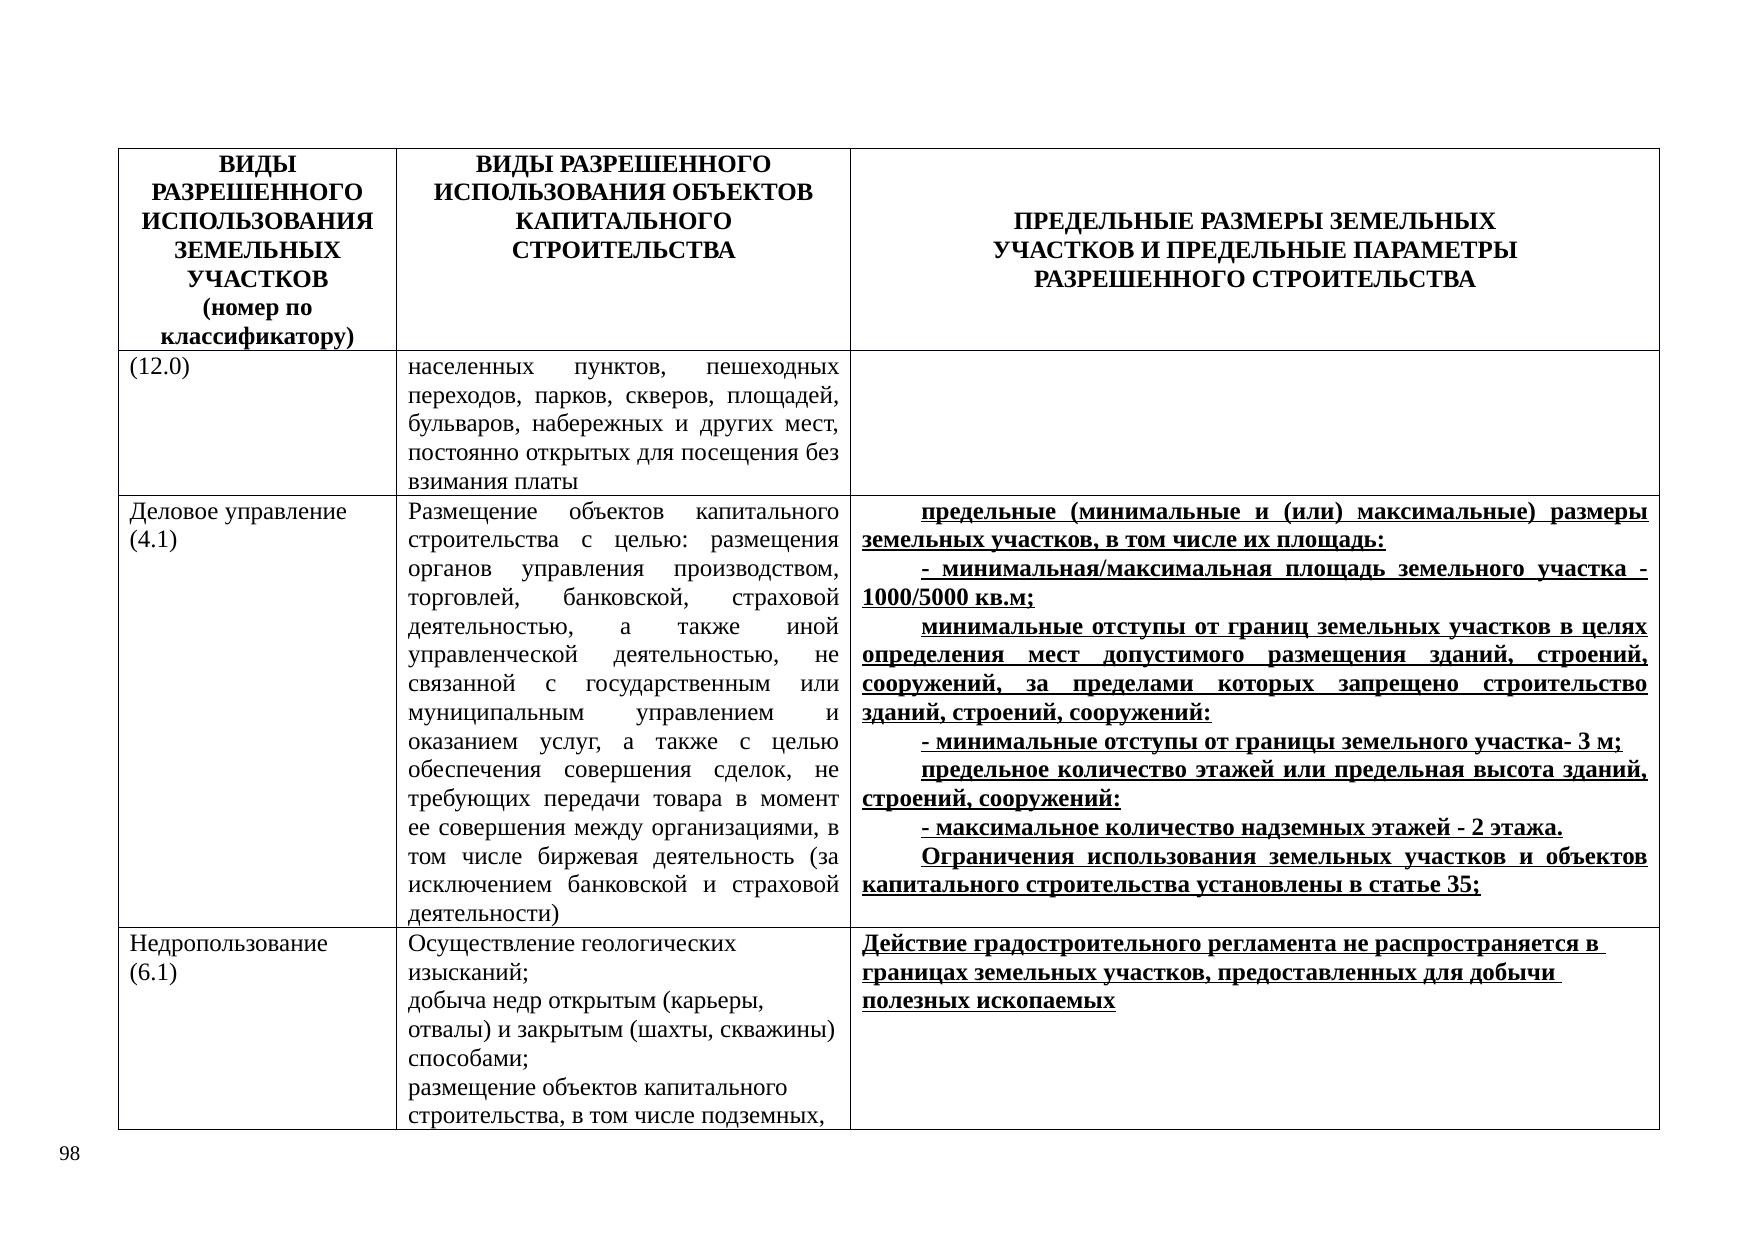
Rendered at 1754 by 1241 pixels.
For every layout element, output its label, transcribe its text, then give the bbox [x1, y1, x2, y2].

table_header ПРЕДЕЛЬНЫЕ РАЗМЕРЫ ЗЕМЕЛЬНЫХ УЧАСТКОВ И ПРЕДЕЛЬНЫЕ ПАРАМЕТРЫ РАЗРЕШЕННОГО СТРОИТЕЛЬСТВА [851, 149, 1659, 350]
table_header ВИДЫ РАЗРЕШЕННОГО ИСПОЛЬЗОВАНИЯ ЗЕМЕЛЬНЫХ УЧАСТКОВ (номер по классификатору) [119, 149, 396, 350]
table_cell Размещение объектов капитального строительства с целью: размещения органов управления производством, торговлей, банковской, страховой деятельностью, а также иной управленческой деятельностью, не связанной с государственным или муниципальным управлением и оказанием услуг, а также с целью обеспечения совершения сделок, не требующих передачи товара в момент ее совершения между организациями, в том числе биржевая деятельность (за исключением банковской и страховой деятельности) [397, 496, 850, 927]
table_cell предельные (минимальные и (или) максимальные) размеры земельных участков, в том числе их площадь: - минимальная/максимальная площадь земельного участка - 1000/5000 кв.м; минимальные отступы от границ земельных участков в целях определения мест допустимого размещения зданий, строений, сооружений, за пределами которых запрещено строительство зданий, строений, сооружений: - минимальные отступы от границы земельного участка- 3 м; предельное количество этажей или предельная высота зданий, строений, сооружений: - максимальное количество надземных этажей - 2 этажа. Ограничения использования земельных участков и объектов капитального строительства установлены в статье 35; [851, 496, 1659, 927]
table_cell Недропользование (6.1) [119, 928, 396, 1129]
table_cell Деловое управление (4.1) [119, 496, 396, 927]
table_cell населенных пунктов, пешеходных переходов, парков, скверов, площадей, бульваров, набережных и других мест, постоянно открытых для посещения без взимания платы [397, 351, 850, 495]
table_cell Действие градостроительного регламента не распространяется в границах земельных участков, предоставленных для добычи полезных ископаемых [851, 928, 1659, 1129]
table_cell (12.0) [119, 351, 396, 495]
table_cell Осуществление геологических изысканий; добыча недр открытым (карьеры, отвалы) и закрытым (шахты, скважины) способами; размещение объектов капитального строительства, в том числе подземных, [397, 928, 850, 1129]
table_cell [851, 351, 1659, 495]
table_header ВИДЫ РАЗРЕШЕННОГО ИСПОЛЬЗОВАНИЯ ОБЪЕКТОВ КАПИТАЛЬНОГО СТРОИТЕЛЬСТВА [397, 149, 850, 350]
